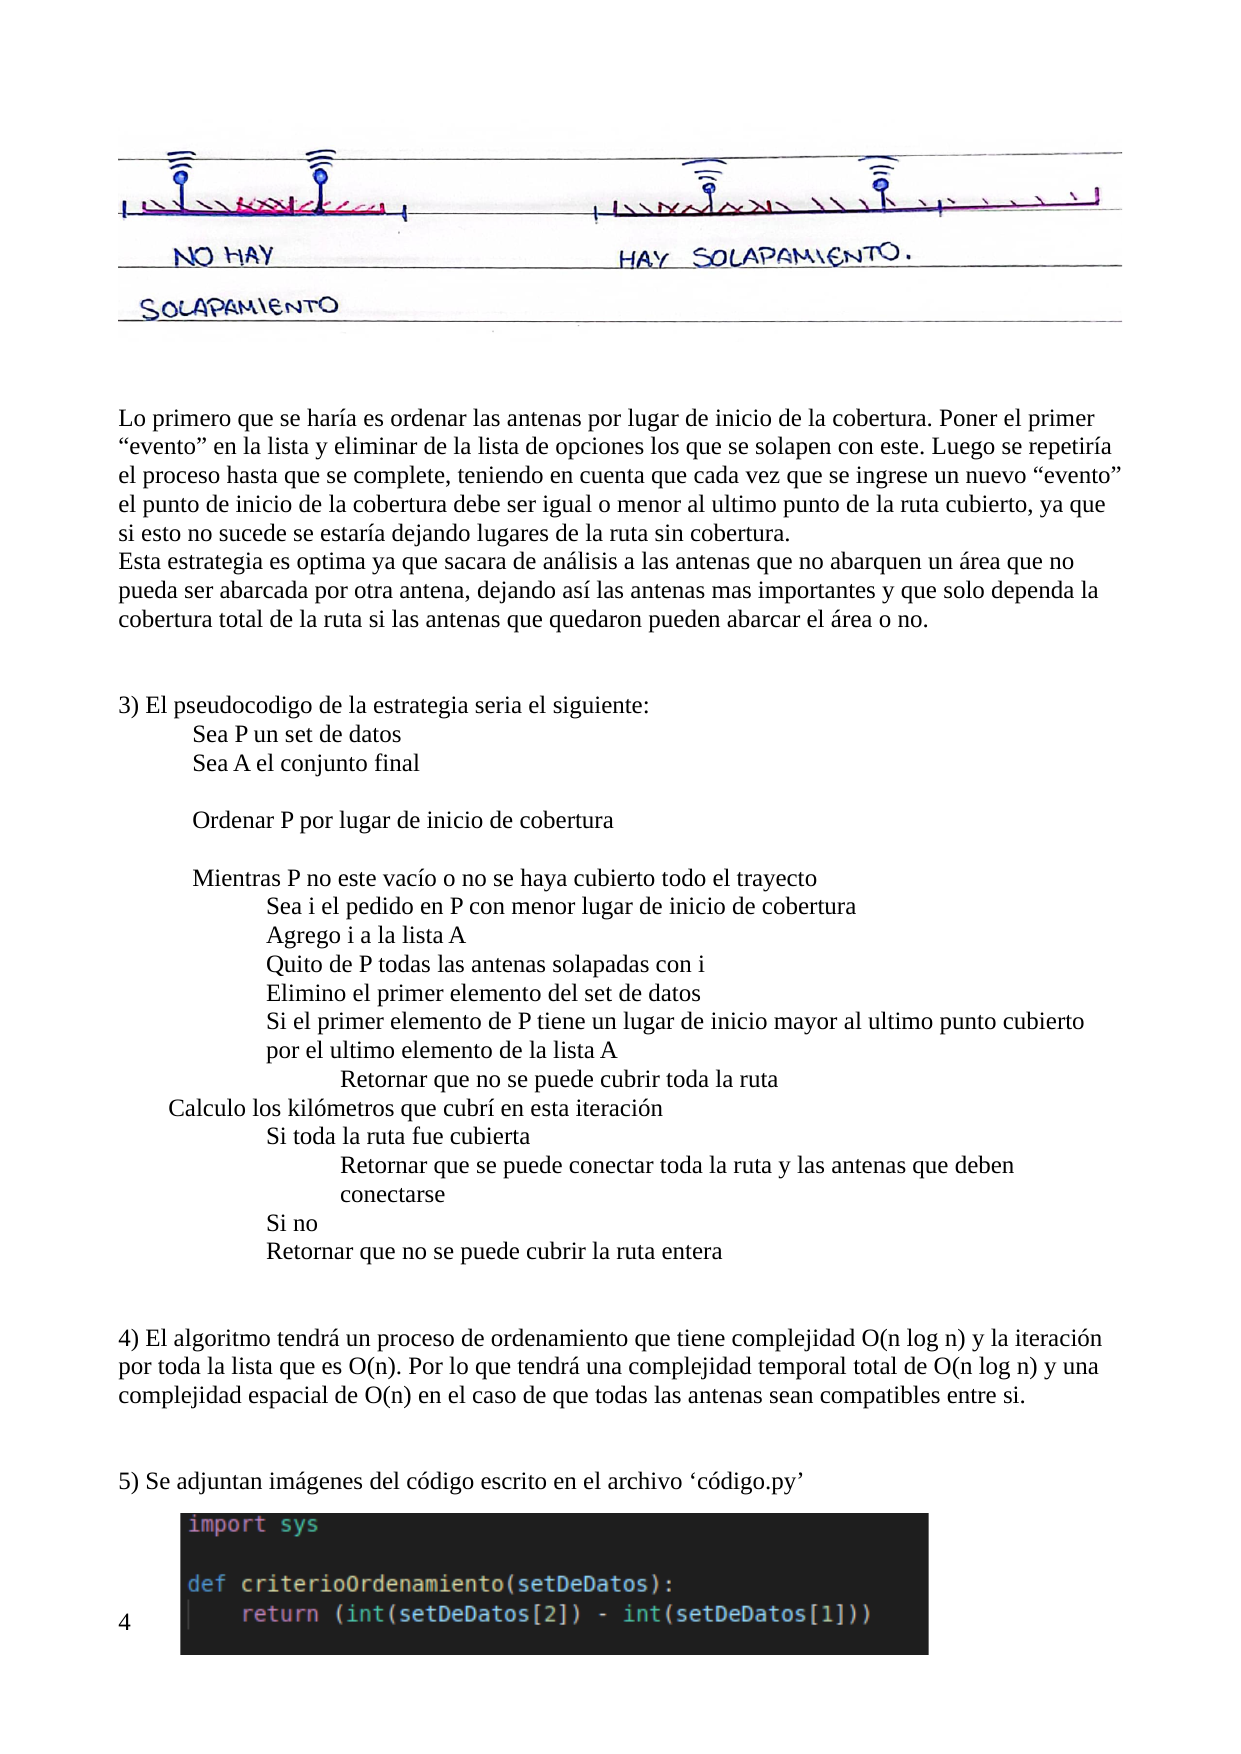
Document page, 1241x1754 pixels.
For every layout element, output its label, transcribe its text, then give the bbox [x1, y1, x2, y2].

picture [180, 1513, 929, 1655]
text Agrego i a la lista A [118, 920, 1122, 949]
text Retornar que no se puede cubrir la ruta entera [118, 1236, 1122, 1265]
text Calculo los kilómetros que cubrí en esta iteración [118, 1093, 1122, 1121]
picture [118, 118, 1123, 346]
text Si no [118, 1208, 1122, 1236]
text Retornar que no se puede cubrir toda la ruta [118, 1064, 1122, 1093]
text 4) El algoritmo tendrá un proceso de ordenamiento que tiene complejidad O(n log n) y la iteración por toda la lista que es O(n). Por lo que tendrá una complejidad temporal total de O(n log n) y una complejidad espacial de O(n) en el caso de que todas las antenas sean compatibles entre si. [118, 1323, 1122, 1409]
text Si toda la ruta fue cubierta [118, 1121, 1122, 1150]
text Si el primer elemento de P tiene un lugar de inicio mayor al ultimo punto cubierto por el ultimo elemento de la lista A [118, 1006, 1122, 1064]
text Retornar que se puede conectar toda la ruta y las antenas que deben conectarse [118, 1150, 1122, 1208]
text Sea A el conjunto final [118, 748, 1122, 776]
text 3) El pseudocodigo de la estrategia seria el siguiente: [118, 690, 1122, 719]
text Sea P un set de datos [118, 719, 1122, 748]
text Mientras P no este vacío o no se haya cubierto todo el trayecto [118, 863, 1122, 891]
text Lo primero que se haría es ordenar las antenas por lugar de inicio de la cobertura. Poner el primer “evento” en la lista y eliminar de la lista de opciones los que se solapen con este. Luego se repetiría el proceso hasta que se complete, teniendo en cuenta que cada vez que se ingrese un nuevo “evento” el punto de inicio de la cobertura debe ser igual o menor al ultimo punto de la ruta cubierto, ya que si esto no sucede se estaría dejando lugares de la ruta sin cobertura. [118, 403, 1122, 546]
text Quito de P todas las antenas solapadas con i [118, 949, 1122, 978]
text Esta estrategia es optima ya que sacara de análisis a las antenas que no abarquen un área que no pueda ser abarcada por otra antena, dejando así las antenas mas importantes y que solo dependa la cobertura total de la ruta si las antenas que quedaron pueden abarcar el área o no. [118, 546, 1122, 633]
text Ordenar P por lugar de inicio de cobertura [118, 805, 1122, 834]
text Sea i el pedido en P con menor lugar de inicio de cobertura [118, 891, 1122, 920]
text Elimino el primer elemento del set de datos [118, 978, 1122, 1006]
text 5) Se adjuntan imágenes del código escrito en el archivo ‘código.py’ [118, 1466, 1122, 1495]
